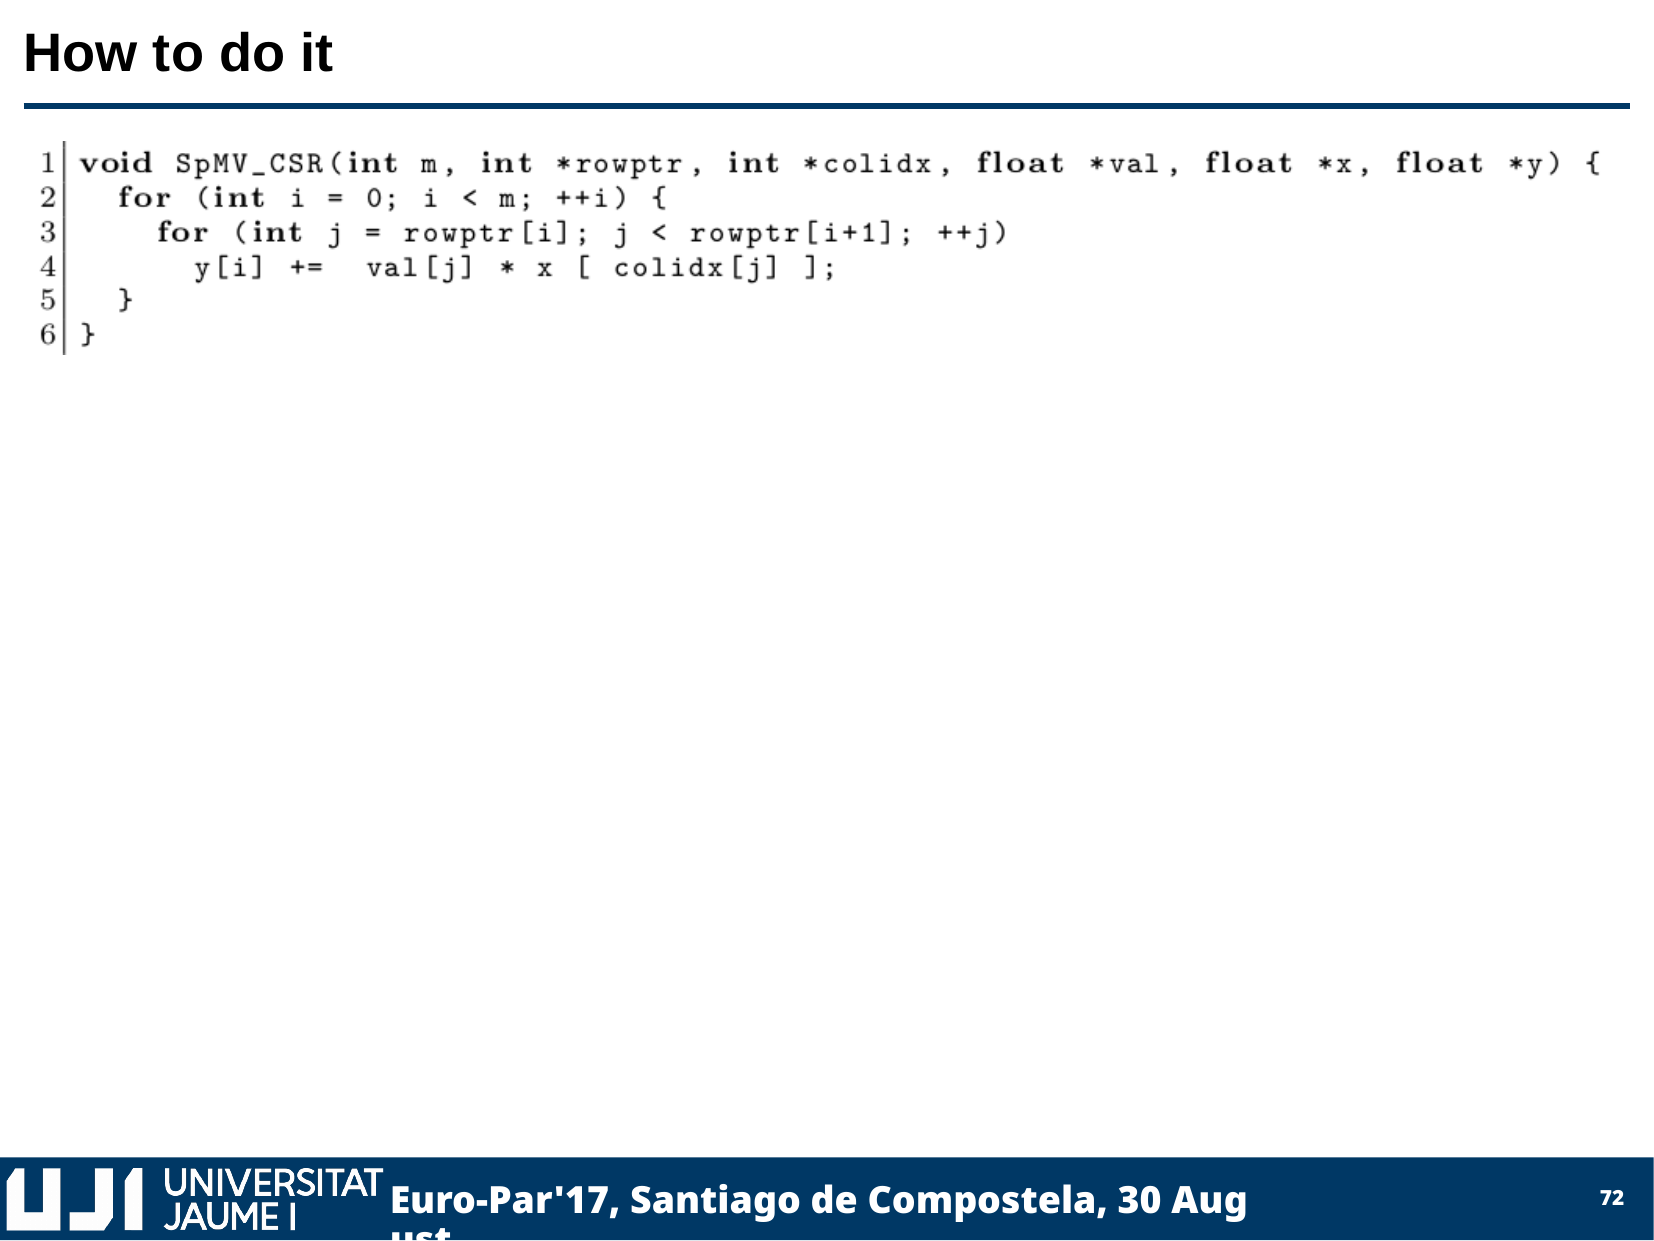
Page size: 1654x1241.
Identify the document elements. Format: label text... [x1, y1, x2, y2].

title How to do it [23, 0, 1630, 107]
picture [0, 1158, 390, 1241]
picture [32, 141, 1607, 355]
